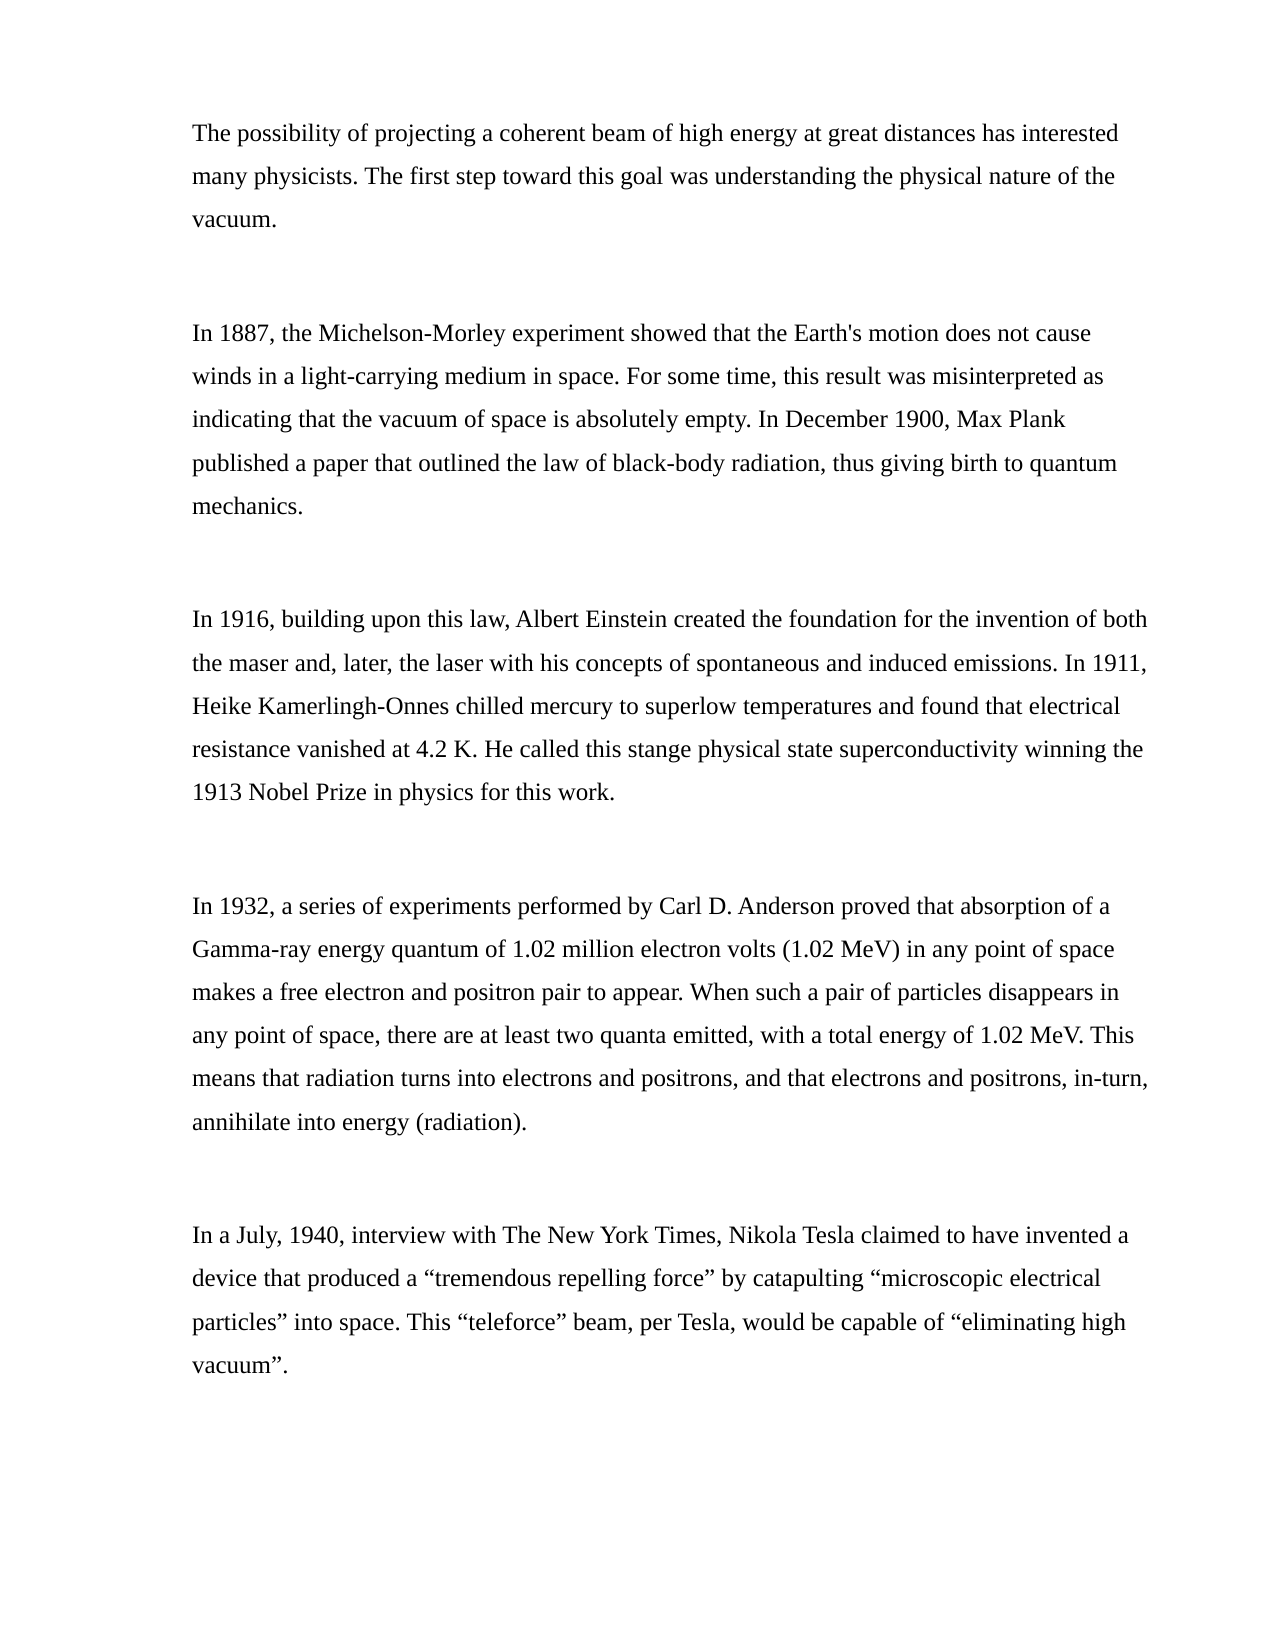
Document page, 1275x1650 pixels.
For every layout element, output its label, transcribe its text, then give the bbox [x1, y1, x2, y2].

list In 1932, a series of experiments performed by Carl D. Anderson proved that absorption of a Gamma-ray energy quantum of 1.02 million electron volts (1.02 MeV) in any point of space makes a free electron and positron pair to appear. When such a pair of particles disappears in any point of space, there are at least two quanta emitted, with a total energy of 1.02 MeV. This means that radiation turns into electrons and positrons, and that electrons and positrons, in-turn, annihilate into energy (radiation). [118, 891, 1157, 1135]
list In 1887, the Michelson-Morley experiment showed that the Earth's motion does not cause winds in a light-carrying medium in space. For some time, this result was misinterpreted as indicating that the vacuum of space is absolutely empty. In December 1900, Max Plank published a paper that outlined the law of black-body radiation, thus giving birth to quantum mechanics. [118, 318, 1157, 519]
list The possibility of projecting a coherent beam of high energy at great distances has interested many physicists. The first step toward this goal was understanding the physical nature of the vacuum. [118, 118, 1157, 233]
list In a July, 1940, interview with The New York Times, Nikola Tesla claimed to have invented a device that produced a “tremendous repelling force” by catapulting “microscopic electrical particles” into space. This “teleforce” beam, per Tesla, would be capable of “eliminating high vacuum”. [118, 1220, 1157, 1378]
list In 1916, building upon this law, Albert Einstein created the foundation for the invention of both the maser and, later, the laser with his concepts of spontaneous and induced emissions. In 1911, Heike Kamerlingh-Onnes chilled mercury to superlow temperatures and found that electrical resistance vanished at 4.2 K. He called this stange physical state superconductivity winning the 1913 Nobel Prize in physics for this work. [118, 604, 1157, 806]
